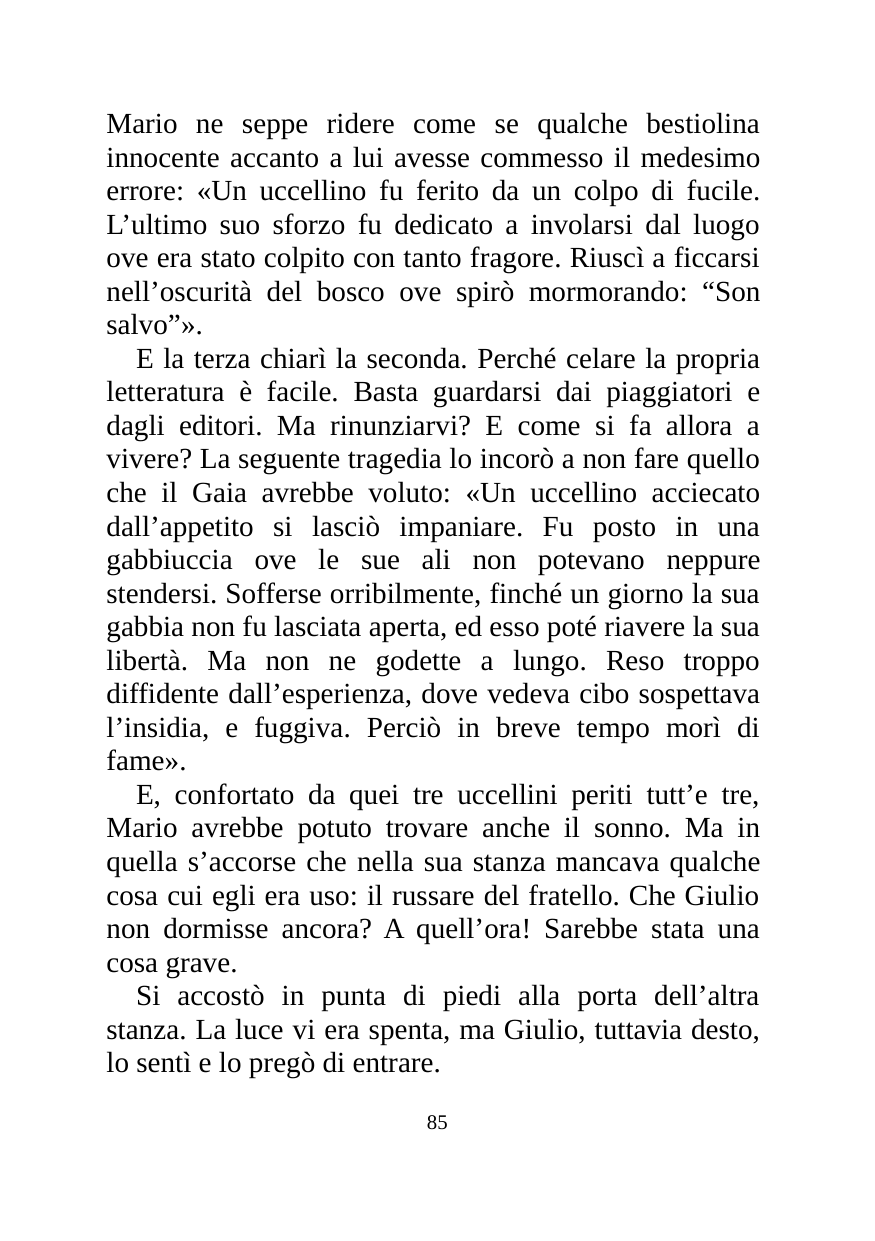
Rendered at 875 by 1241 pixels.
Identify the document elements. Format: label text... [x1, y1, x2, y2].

text Si accostò in punta di piedi alla porta dell’altra stanza. La luce vi era spenta, ma Giulio, tuttavia desto, lo sentì e lo pregò di entrare. [106, 978, 761, 1079]
text Mario ne seppe ridere come se qualche bestiolina innocente accanto a lui avesse commesso il medesimo errore: «Un uccellino fu ferito da un colpo di fucile. L’ultimo suo sforzo fu dedicato a involarsi dal luogo ove era stato colpito con tanto fragore. Riuscì a ficcarsi nell’oscurità del bosco ove spirò mormorando: “Son salvo”». [106, 106, 761, 341]
text E, confortato da quei tre uccellini periti tutt’e tre, Mario avrebbe potuto trovare anche il sonno. Ma in quella s’accorse che nella sua stanza mancava qualche cosa cui egli era uso: il russare del fratello. Che Giulio non dormisse ancora? A quell’ora! Sarebbe stata una cosa grave. [106, 777, 761, 978]
text E la terza chiarì la seconda. Perché celare la propria letteratura è facile. Basta guardarsi dai piaggiatori e dagli editori. Ma rinunziarvi? E come si fa allora a vivere? La seguente tragedia lo incorò a non fare quello che il Gaia avrebbe voluto: «Un uccellino acciecato dall’appetito si lasciò impaniare. Fu posto in una gabbiuccia ove le sue ali non potevano neppure stendersi. Sofferse orribilmente, finché un giorno la sua gabbia non fu lasciata aperta, ed esso poté riavere la sua libertà. Ma non ne godette a lungo. Reso troppo diffidente dall’esperienza, dove vedeva cibo sospettava l’insidia, e fuggiva. Perciò in breve tempo morì di fame». [106, 341, 761, 777]
